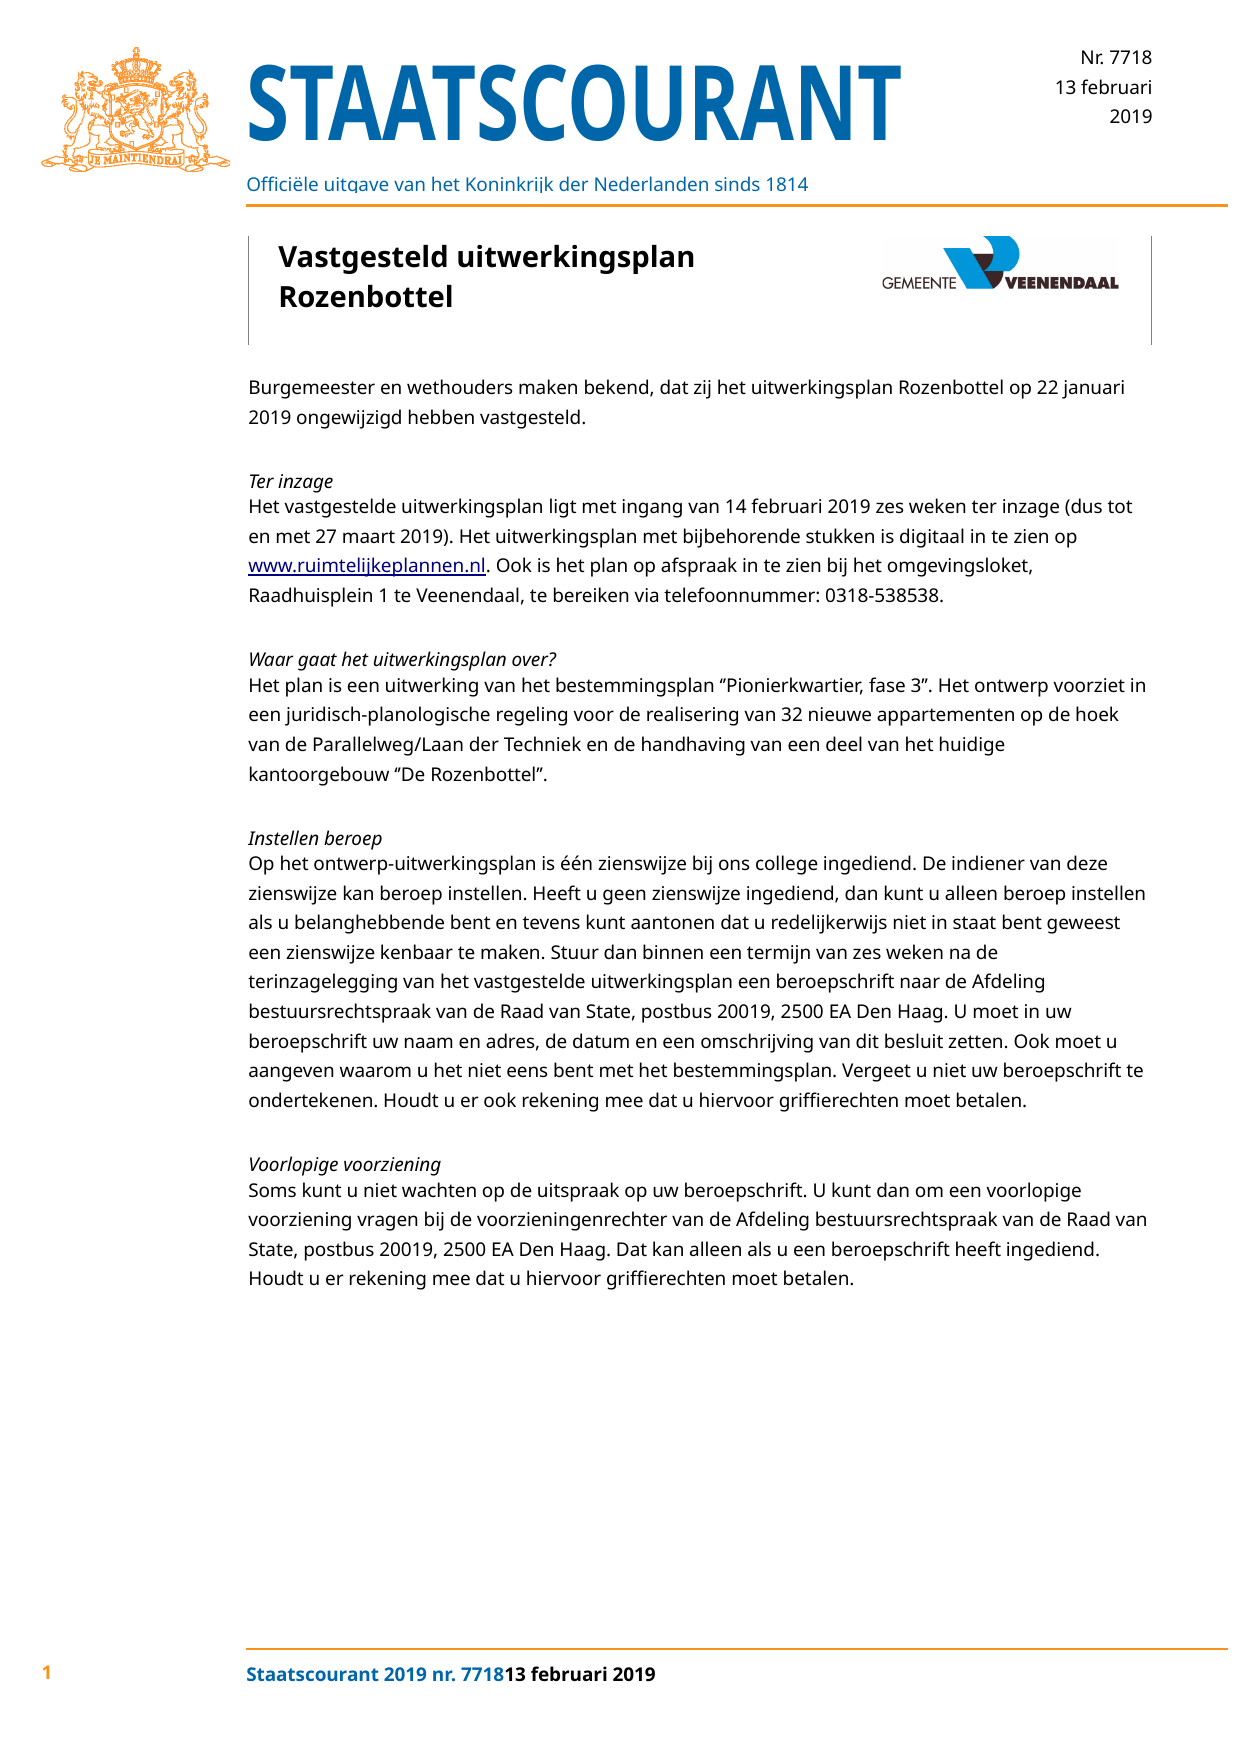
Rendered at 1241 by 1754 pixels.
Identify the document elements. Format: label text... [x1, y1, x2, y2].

text Op het ontwerp-uitwerkingsplan is één zienswijze bij ons college ingediend. De indiener van deze zienswijze kan beroep instellen. Heeft u geen zienswijze ingediend, dan kunt u alleen beroep instellen als u belanghebbende bent en tevens kunt aantonen dat u redelijkerwijs niet in staat bent geweest een zienswijze kenbaar te maken. Stuur dan binnen een termijn van zes weken na de terinzagelegging van het vastgestelde uitwerkingsplan een beroepschrift naar de Afdeling bestuursrechtspraak van de Raad van State, postbus 20019, 2500 EA Den Haag. U moet in uw beroepschrift uw naam en adres, de datum en een omschrijving van dit besluit zetten. Ook moet u aangeven waarom u het niet eens bent met het bestemmingsplan. Vergeet u niet uw beroepschrift te ondertekenen. Houdt u er ook rekening mee dat u hiervoor griffierechten moet betalen. [248, 850, 1152, 1113]
picture [985, 236, 1119, 289]
text Het vastgestelde uitwerkingsplan ligt met ingang van 14 februari 2019 zes weken ter inzage (dus tot en met 27 maart 2019). Het uitwerkingsplan met bijbehorende stukken is digitaal in te zien op www.ruimtelijkeplannen.nl. Ook is het plan op afspraak in te zien bij het omgevingsloket, Raadhuisplein 1 te Veenendaal, te bereiken via telefoonnummer: 0318-538538. [248, 493, 1152, 608]
picture [41, 47, 231, 172]
text Burgemeester en wethouders maken bekend, dat zij het uitwerkingsplan Rozenbottel op 22 januari 2019 ongewijzigd hebben vastgesteld. [248, 374, 1152, 429]
table_header Vastgesteld uitwerkingsplan Rozenbottel [249, 236, 850, 345]
picture [882, 236, 993, 289]
text Waar gaat het uitwerkingsplan over? [248, 646, 1152, 672]
table_header [850, 236, 1151, 345]
text Instellen beroep [248, 825, 1152, 850]
text Het plan is een uitwerking van het bestemmingsplan ‘’Pionierkwartier, fase 3’’. Het ontwerp voorziet in een juridisch-planologische regeling voor de realisering van 32 nieuwe appartementen op de hoek van de Parallelweg/Laan der Techniek en de handhaving van een deel van het huidige kantoorgebouw ‘’De Rozenbottel’’. [248, 672, 1152, 786]
text Soms kunt u niet wachten op de uitspraak op uw beroepschrift. U kunt dan om een voorlopige voorziening vragen bij de voorzieningenrechter van de Afdeling bestuursrechtspraak van de Raad van State, postbus 20019, 2500 EA Den Haag. Dat kan alleen als u een beroepschrift heeft ingediend. Houdt u er rekening mee dat u hiervoor griffierechten moet betalen. [248, 1177, 1152, 1291]
text Voorlopige voorziening [248, 1151, 1152, 1177]
text Ter inzage [248, 468, 1152, 493]
